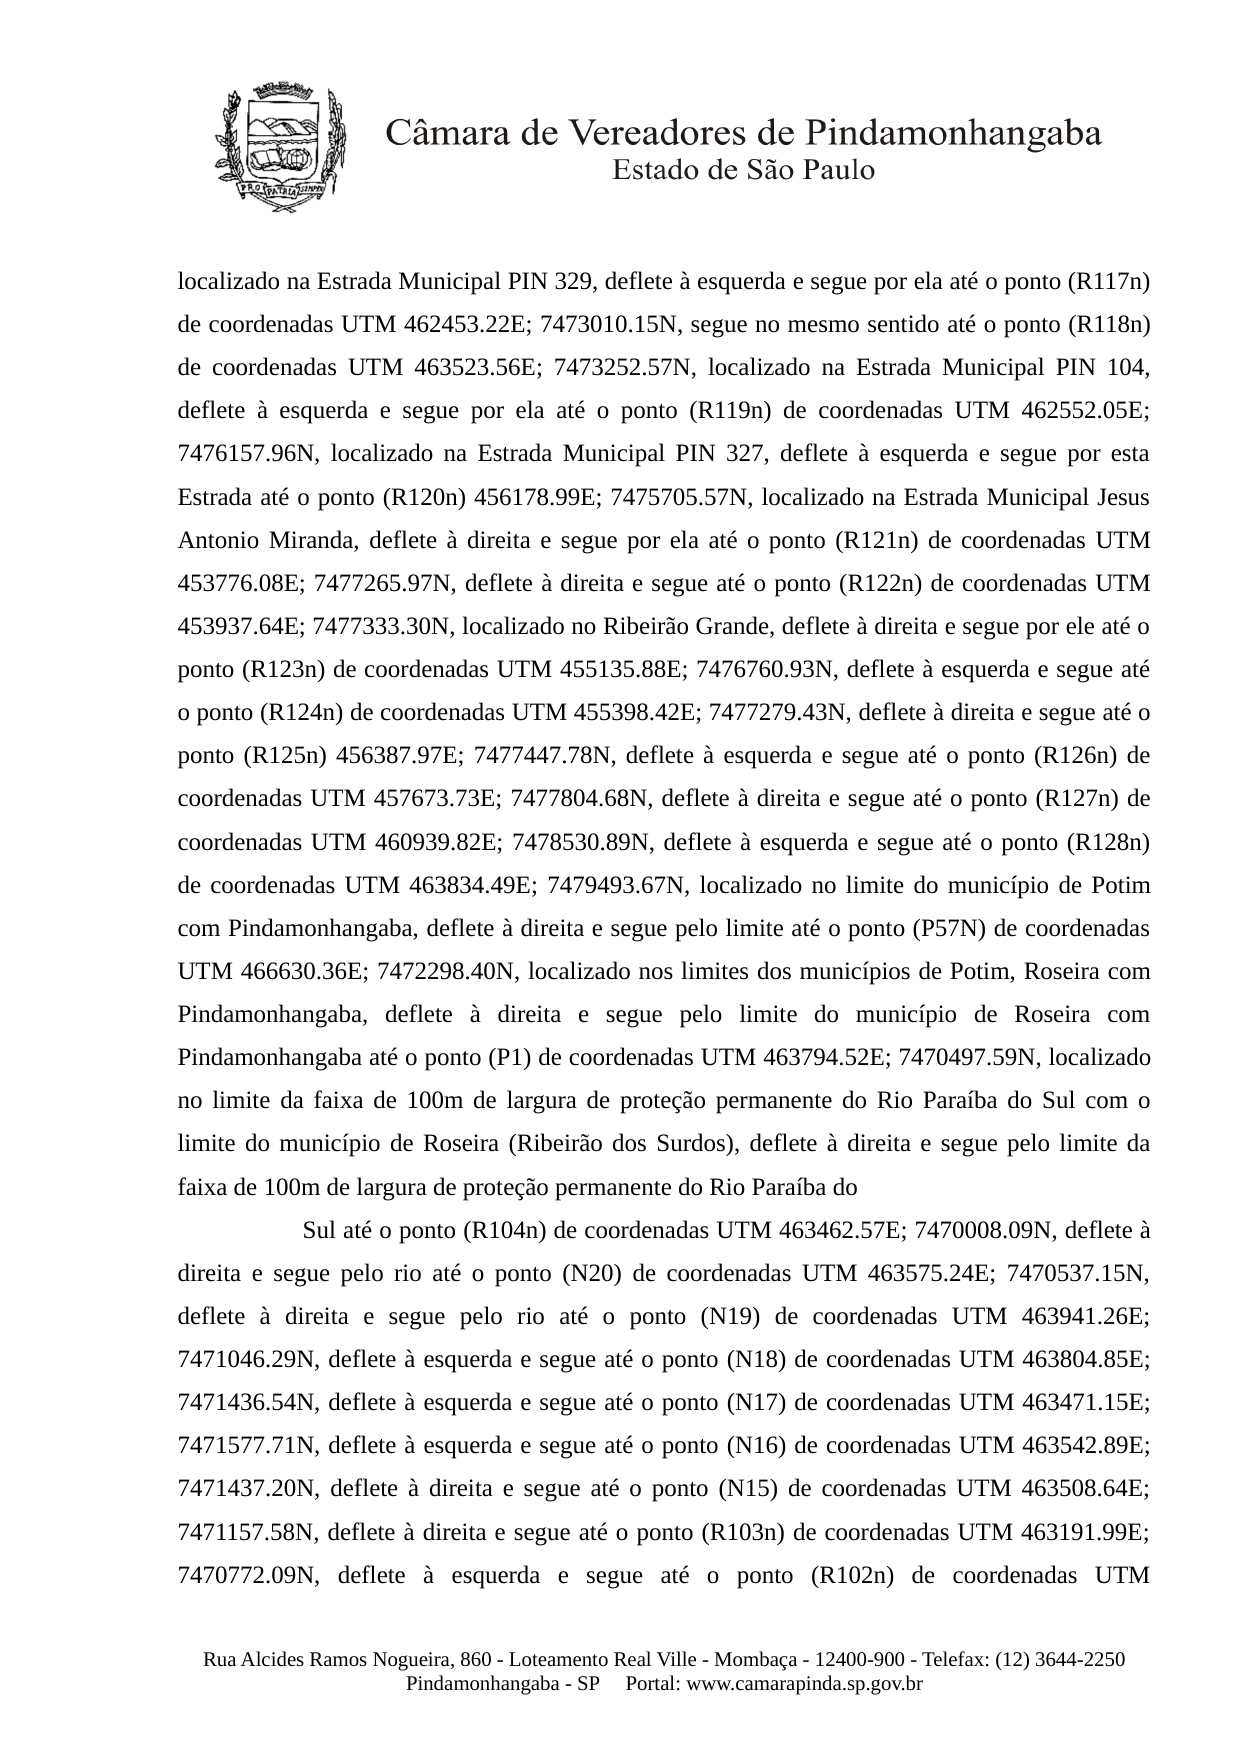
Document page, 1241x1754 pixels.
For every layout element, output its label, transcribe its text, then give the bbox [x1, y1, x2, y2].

text Sul até o ponto (R104n) de coordenadas UTM 463462.57E; 7470008.09N, deflete à direita e segue pelo rio até o ponto (N20) de coordenadas UTM 463575.24E; 7470537.15N, deflete à direita e segue pelo rio até o ponto (N19) de coordenadas UTM 463941.26E; 7471046.29N, deflete à esquerda e segue até o ponto (N18) de coordenadas UTM 463804.85E; 7471436.54N, deflete à esquerda e segue até o ponto (N17) de coordenadas UTM 463471.15E; 7471577.71N, deflete à esquerda e segue até o ponto (N16) de coordenadas UTM 463542.89E; 7471437.20N, deflete à direita e segue até o ponto (N15) de coordenadas UTM 463508.64E; 7471157.58N, deflete à direita e segue até o ponto (R103n) de coordenadas UTM 463191.99E; 7470772.09N, deflete à esquerda e segue até o ponto (R102n) de coordenadas UTM [177, 1215, 1152, 1588]
text localizado na Estrada Municipal PIN 329, deflete à esquerda e segue por ela até o ponto (R117n) de coordenadas UTM 462453.22E; 7473010.15N, segue no mesmo sentido até o ponto (R118n) de coordenadas UTM 463523.56E; 7473252.57N, localizado na Estrada Municipal PIN 104, deflete à esquerda e segue por ela até o ponto (R119n) de coordenadas UTM 462552.05E; 7476157.96N, localizado na Estrada Municipal PIN 327, deflete à esquerda e segue por esta Estrada até o ponto (R120n) 456178.99E; 7475705.57N, localizado na Estrada Municipal Jesus Antonio Miranda, deflete à direita e segue por ela até o ponto (R121n) de coordenadas UTM 453776.08E; 7477265.97N, deflete à direita e segue até o ponto (R122n) de coordenadas UTM 453937.64E; 7477333.30N, localizado no Ribeirão Grande, deflete à direita e segue por ele até o ponto (R123n) de coordenadas UTM 455135.88E; 7476760.93N, deflete à esquerda e segue até o ponto (R124n) de coordenadas UTM 455398.42E; 7477279.43N, deflete à direita e segue até o ponto (R125n) 456387.97E; 7477447.78N, deflete à esquerda e segue até o ponto (R126n) de coordenadas UTM 457673.73E; 7477804.68N, deflete à direita e segue até o ponto (R127n) de coordenadas UTM 460939.82E; 7478530.89N, deflete à esquerda e segue até o ponto (R128n) de coordenadas UTM 463834.49E; 7479493.67N, localizado no limite do município de Potim com Pindamonhangaba, deflete à direita e segue pelo limite até o ponto (P57N) de coordenadas UTM 466630.36E; 7472298.40N, localizado nos limites dos municípios de Potim, Roseira com Pindamonhangaba, deflete à direita e segue pelo limite do município de Roseira com Pindamonhangaba até o ponto (P1) de coordenadas UTM 463794.52E; 7470497.59N, localizado no limite da faixa de 100m de largura de proteção permanente do Rio Paraíba do Sul com o limite do município de Roseira (Ribeirão dos Surdos), deflete à direita e segue pelo limite da faixa de 100m de largura de proteção permanente do Rio Paraíba do [177, 266, 1152, 1200]
picture [193, 68, 1135, 228]
